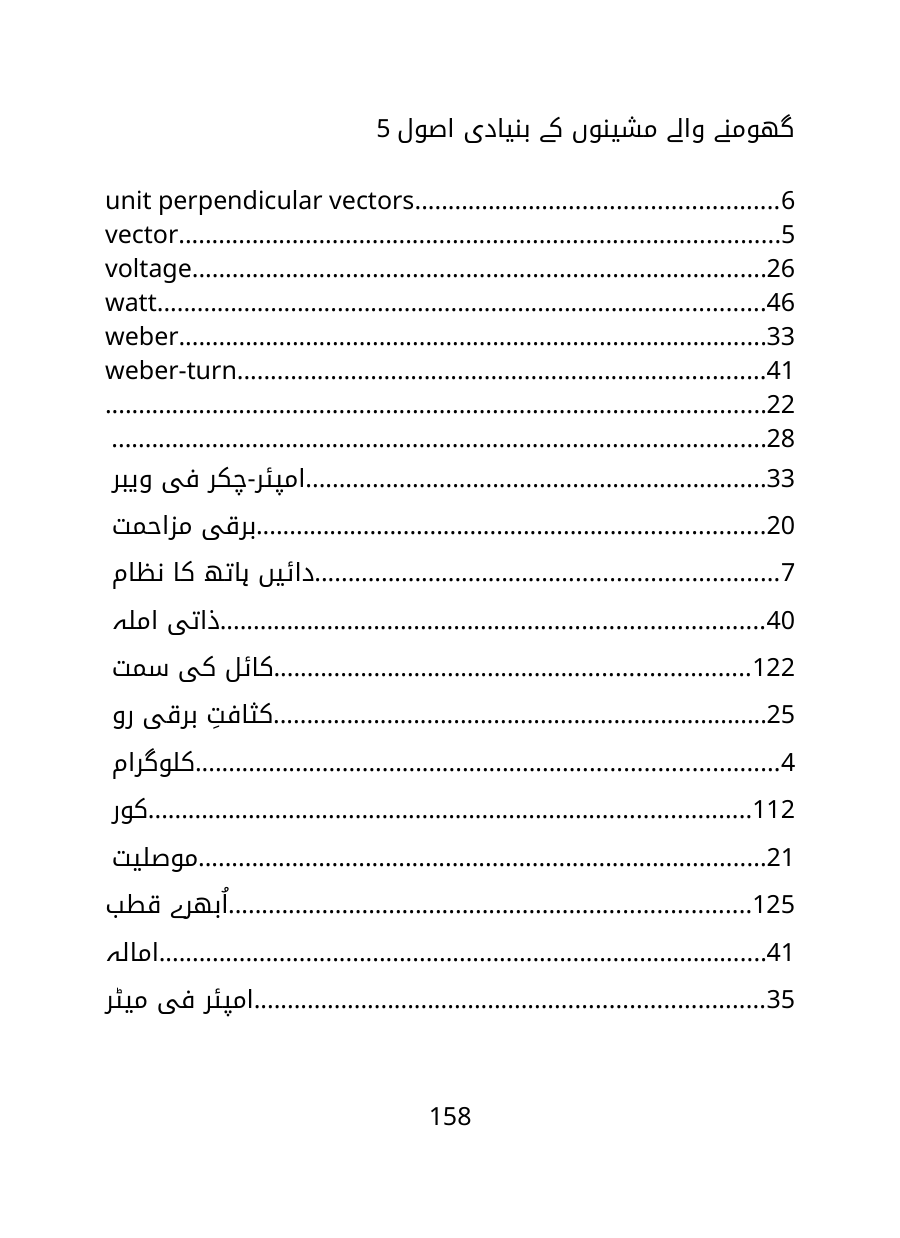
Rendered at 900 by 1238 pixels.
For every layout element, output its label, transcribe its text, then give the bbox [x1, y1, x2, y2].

text کثافتِ برقی رو 25 [105, 692, 795, 739]
text کلوگرام 4 [105, 739, 795, 787]
text ذاتی املہ 40 [105, 597, 795, 644]
text امپئر فی میٹر 35 [105, 976, 795, 1024]
text weber-turn 41 [105, 353, 795, 387]
text برقی مزاحمت 20 [105, 502, 795, 550]
text voltage 26 [105, 251, 795, 284]
text کائل کی سمت 122 [105, 644, 795, 692]
text دائیں ہاتھ کا نظام 7 [105, 550, 795, 597]
text weber 33 [105, 319, 795, 353]
text watt 46 [105, 284, 795, 319]
text موصلیت 21 [105, 834, 795, 881]
text کور 112 [105, 787, 795, 834]
text اُبھرے قطب 125 [105, 881, 795, 929]
text unit perpendicular vectors 6 [105, 182, 795, 216]
text 28 [105, 421, 795, 455]
text امپئر-چکر فی ویبر 33 [105, 455, 795, 502]
text امالہ 41 [105, 929, 795, 976]
text 22 [105, 387, 795, 421]
text vector 5 [105, 216, 795, 251]
